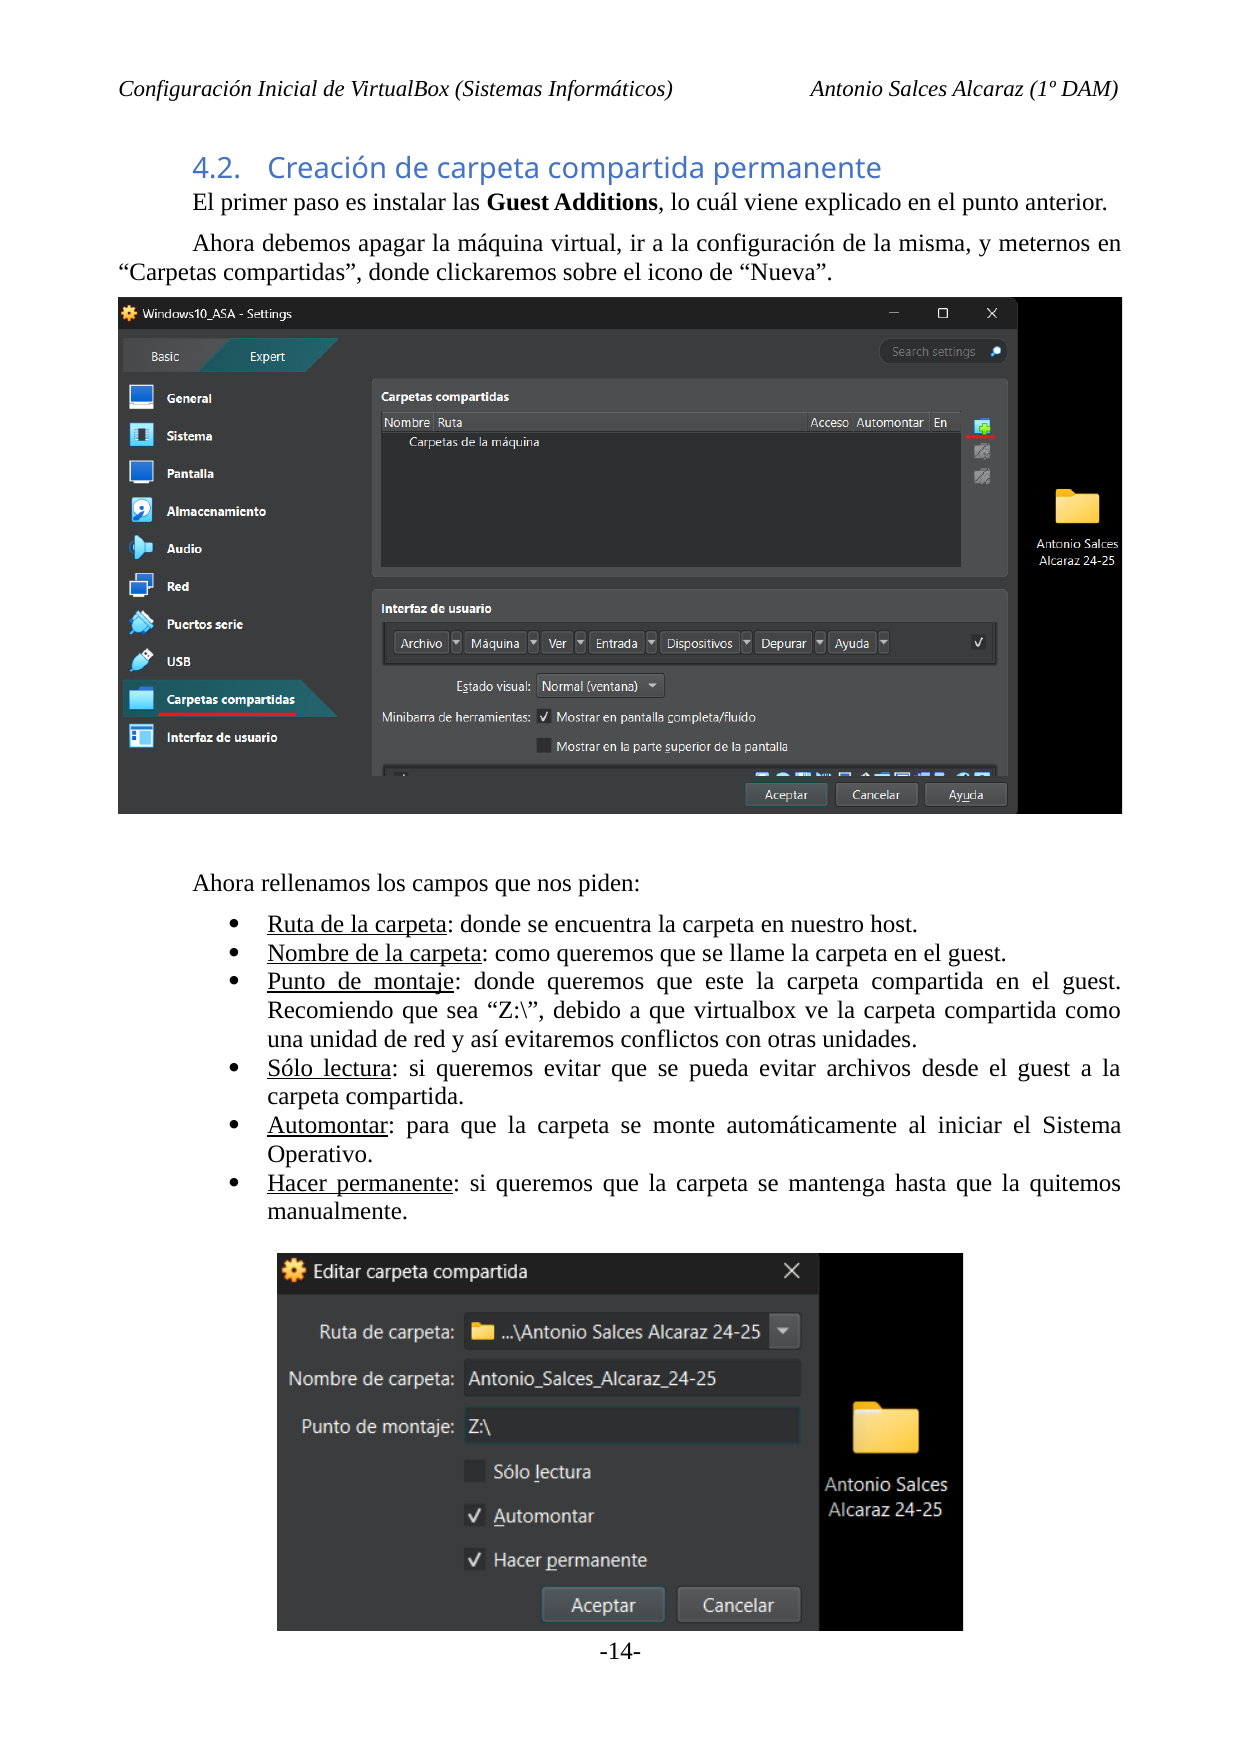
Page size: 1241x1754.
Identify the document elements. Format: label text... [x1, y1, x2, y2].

text Ahora rellenamos los campos que nos piden: [118, 868, 1122, 896]
text El primer paso es instalar las Guest Additions, lo cuál viene explicado en el punto anterior. [118, 187, 1122, 215]
text Ahora debemos apagar la máquina virtual, ir a la configuración de la misma, y meternos en “Carpetas compartidas”, donde clickaremos sobre el icono de “Nueva”. [118, 228, 1122, 285]
subtitle Creación de carpeta compartida permanente [192, 147, 1122, 187]
list Automontar: para que la carpeta se monte automáticamente al iniciar el Sistema Operativo. [229, 1110, 1122, 1168]
list Hacer permanente: si queremos que la carpeta se mantenga hasta que la quitemos manualmente. [229, 1168, 1122, 1225]
list Punto de montaje: donde queremos que este la carpeta compartida en el guest. Recomiendo que sea “Z:\”, debido a que virtualbox ve la carpeta compartida como una unidad de red y así evitaremos conflictos con otras unidades. [229, 966, 1122, 1053]
list Ruta de la carpeta: donde se encuentra la carpeta en nuestro host. [229, 909, 1122, 938]
list Nombre de la carpeta: como queremos que se llame la carpeta en el guest. [229, 938, 1122, 966]
list Sólo lectura: si queremos evitar que se pueda evitar archivos desde el guest a la carpeta compartida. [229, 1053, 1122, 1110]
